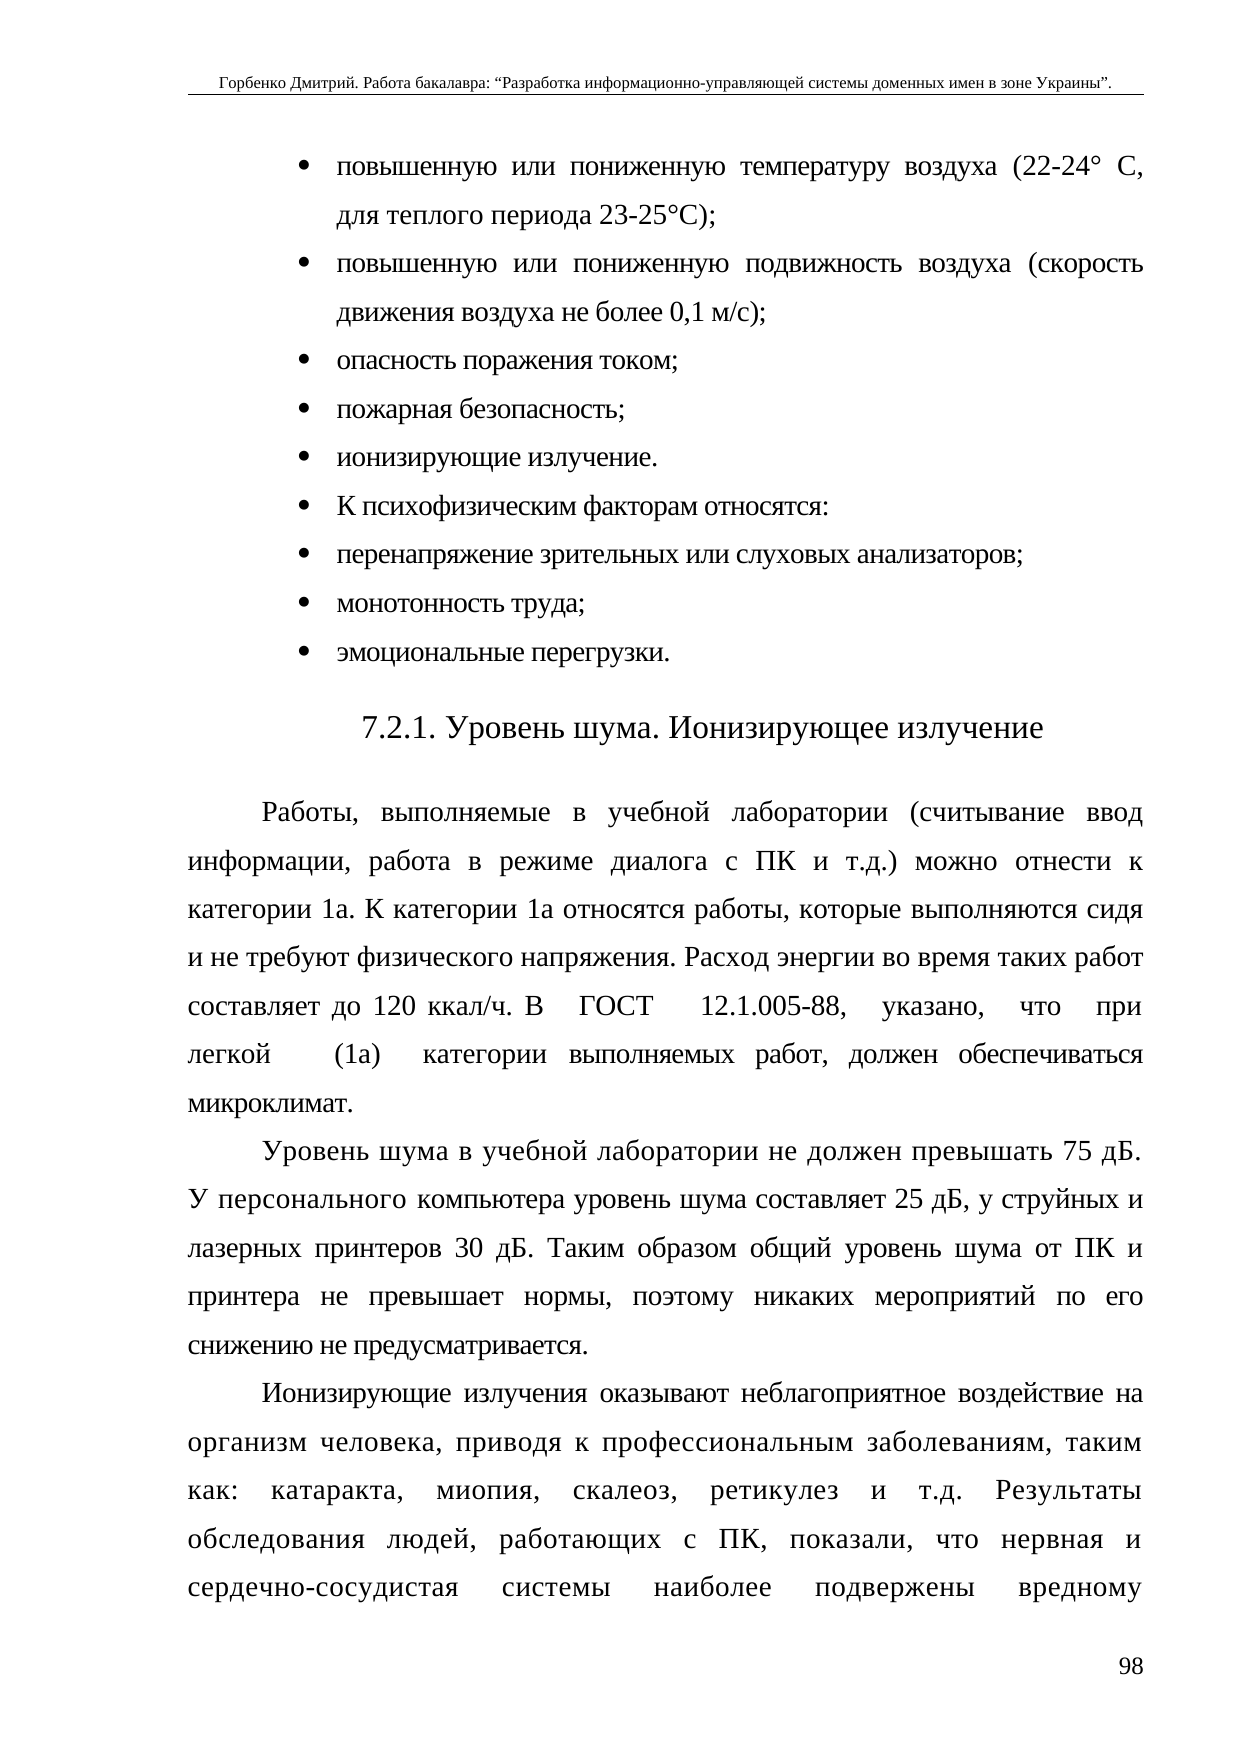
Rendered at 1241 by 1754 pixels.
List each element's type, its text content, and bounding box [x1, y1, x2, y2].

list эмоциональные перегрузки. [299, 635, 1144, 667]
text 7.2.1. Уровень шума. Ионизирующее излучение [261, 708, 1144, 745]
list повышенную или пониженную подвижность воздуха (скорость движения воздуха не более 0,1 м/с); [299, 247, 1144, 328]
list К психофизическим факторам относятся: [299, 489, 1144, 522]
list опасность поражения током; [299, 344, 1144, 376]
list перенапряжение зрительных или слуховых анализаторов; [299, 538, 1144, 570]
text Уровень шума в учебной лаборатории не должен превышать 75 дБ. У персонального компьютера уровень шума составляет 25 дБ, у струйных и лазерных принтеров 30 дБ. Таким образом общий уровень шума от ПК и принтера не превышает нормы, поэтому никаких мероприятий по его снижению не предусматривается. [187, 1134, 1144, 1361]
list монотонность труда; [299, 586, 1144, 619]
list пожарная безопасность; [299, 392, 1144, 425]
text Ионизирующие излучения оказывают неблагоприятное воздействие на организм человека, приводя к профессиональным заболеваниям, таким как: катаракта, миопия, скалеоз, ретикулез и т.д. Результаты обследования людей, работающих с ПК, показали, что нервная и сердечно-сосудистая системы наиболее подвержены вредному [187, 1377, 1144, 1603]
list ионизирующие излучение. [299, 441, 1144, 473]
list повышенную или пониженную температуру воздуха (22-24° С, для теплого периода 23-25°С); [299, 150, 1144, 231]
text Работы, выполняемые в учебной лаборатории (считывание ввод информации, работа в режиме диалога с ПК и т.д.) можно отнести к категории 1а. К категории 1а относятся работы, которые выполняются сидя и не требуют физического напряжения. Расход энергии во время таких работ составляет до 120 ккал/ч. В ГОСТ 12.1.005-88, указано, что при легкой (1а) категории выполняемых работ, должен обеспечиваться микроклимат. [187, 795, 1144, 1118]
